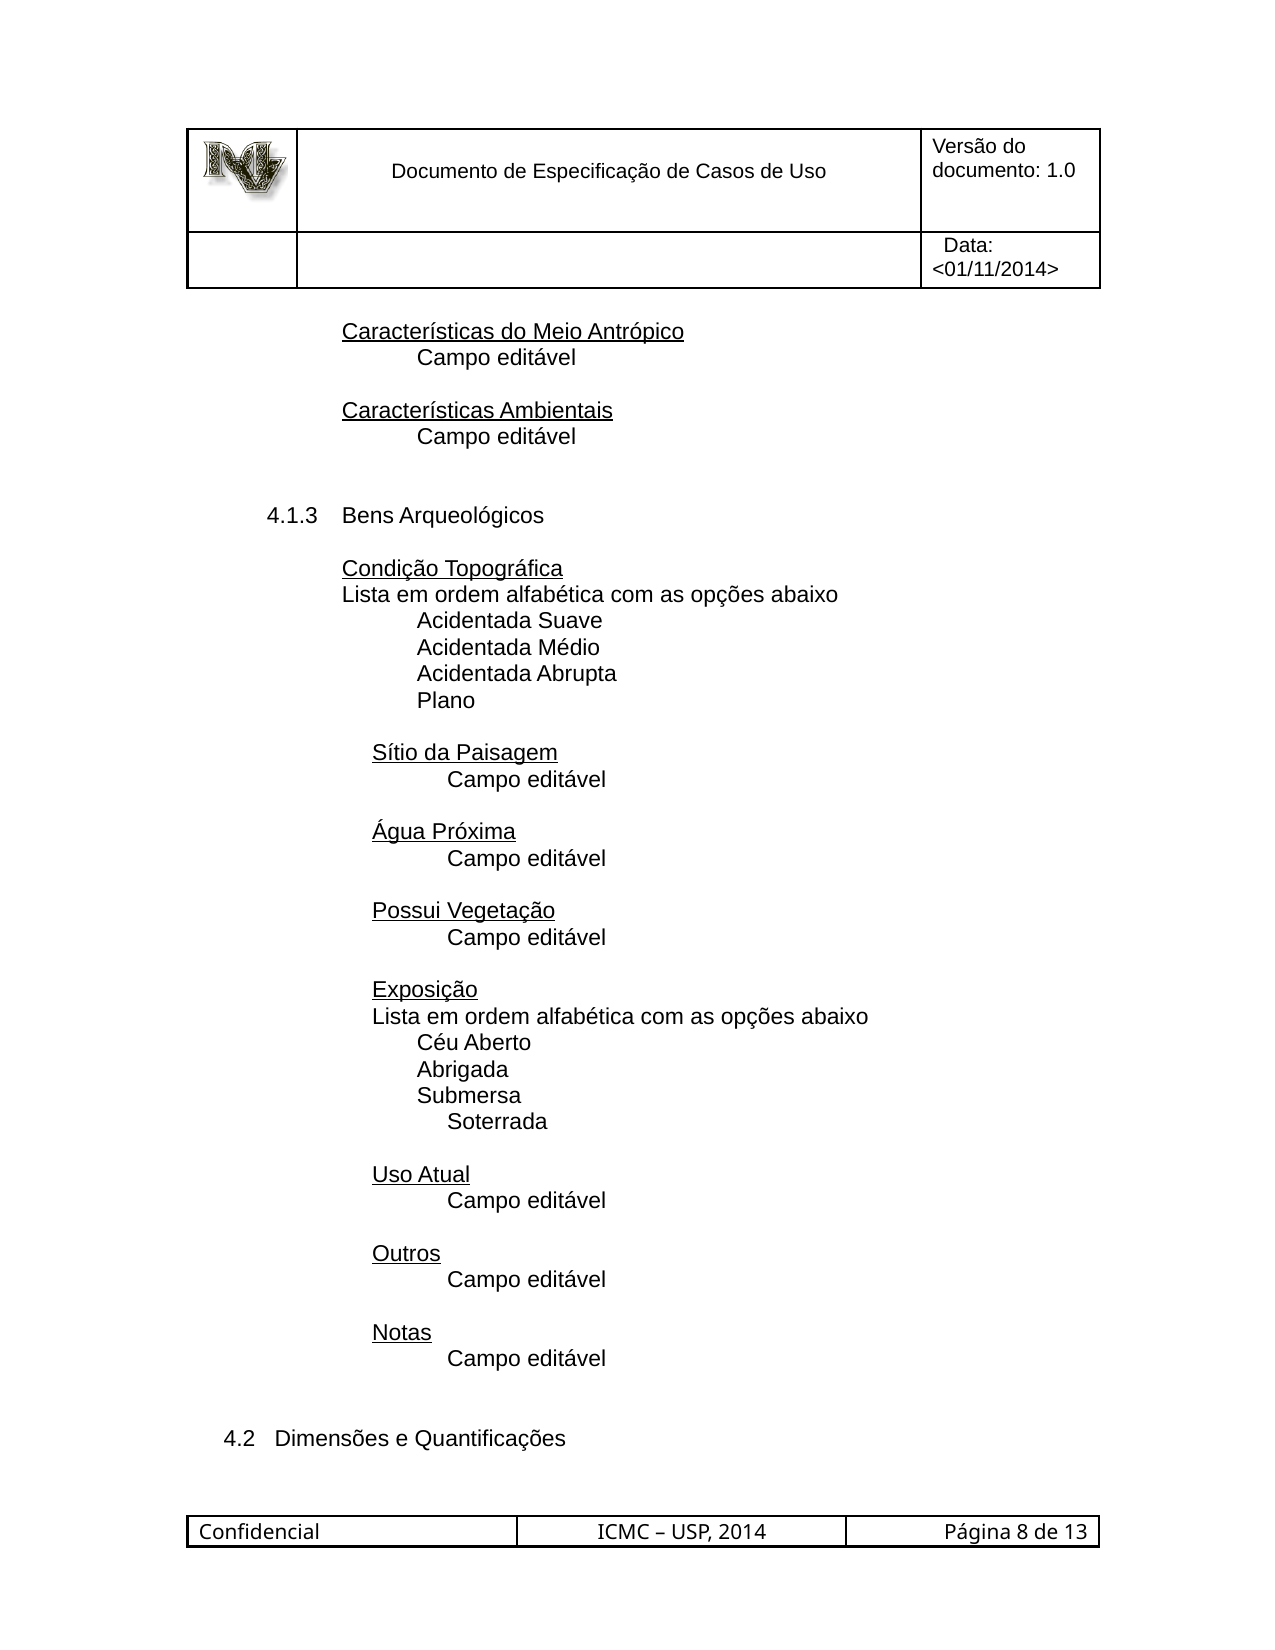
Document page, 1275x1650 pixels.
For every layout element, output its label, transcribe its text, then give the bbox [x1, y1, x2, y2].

text Campo editável [192, 1266, 1087, 1293]
text Acidentada Médio [192, 634, 1087, 660]
text Lista em ordem alfabética com as opções abaixo [192, 1003, 1087, 1029]
text Plano [192, 687, 1087, 713]
text Condição Topográfica [192, 555, 1087, 581]
text Acidentada Suave [192, 607, 1087, 634]
text Campo editável [192, 766, 1087, 792]
text Abrigada [192, 1056, 1087, 1082]
text Campo editável [192, 1187, 1087, 1214]
text Campo editável [192, 845, 1087, 871]
text Campo editável [192, 1345, 1087, 1372]
text Submersa [192, 1082, 1087, 1108]
text Soterrada [192, 1108, 1087, 1134]
text Lista em ordem alfabética com as opções abaixo [192, 581, 1087, 607]
text 4.2 Dimensões e Quantificações [192, 1424, 1087, 1451]
text Exposição [192, 976, 1087, 1003]
text Possui Vegetação [192, 897, 1087, 924]
text Características do Meio Antrópico [192, 318, 1087, 344]
text Sítio da Paisagem [192, 739, 1087, 766]
text Campo editável [192, 924, 1087, 950]
text Campo editável [192, 344, 1087, 370]
text 4.1.3 Bens Arqueológicos [192, 502, 1087, 528]
text Uso Atual [192, 1161, 1087, 1187]
text Céu Aberto [192, 1029, 1087, 1056]
text Características Ambientais [192, 397, 1087, 423]
text Notas [192, 1319, 1087, 1345]
text Outros [192, 1240, 1087, 1266]
text Campo editável [192, 423, 1087, 449]
text Acidentada Abrupta [192, 660, 1087, 687]
text Água Próxima [192, 818, 1087, 845]
